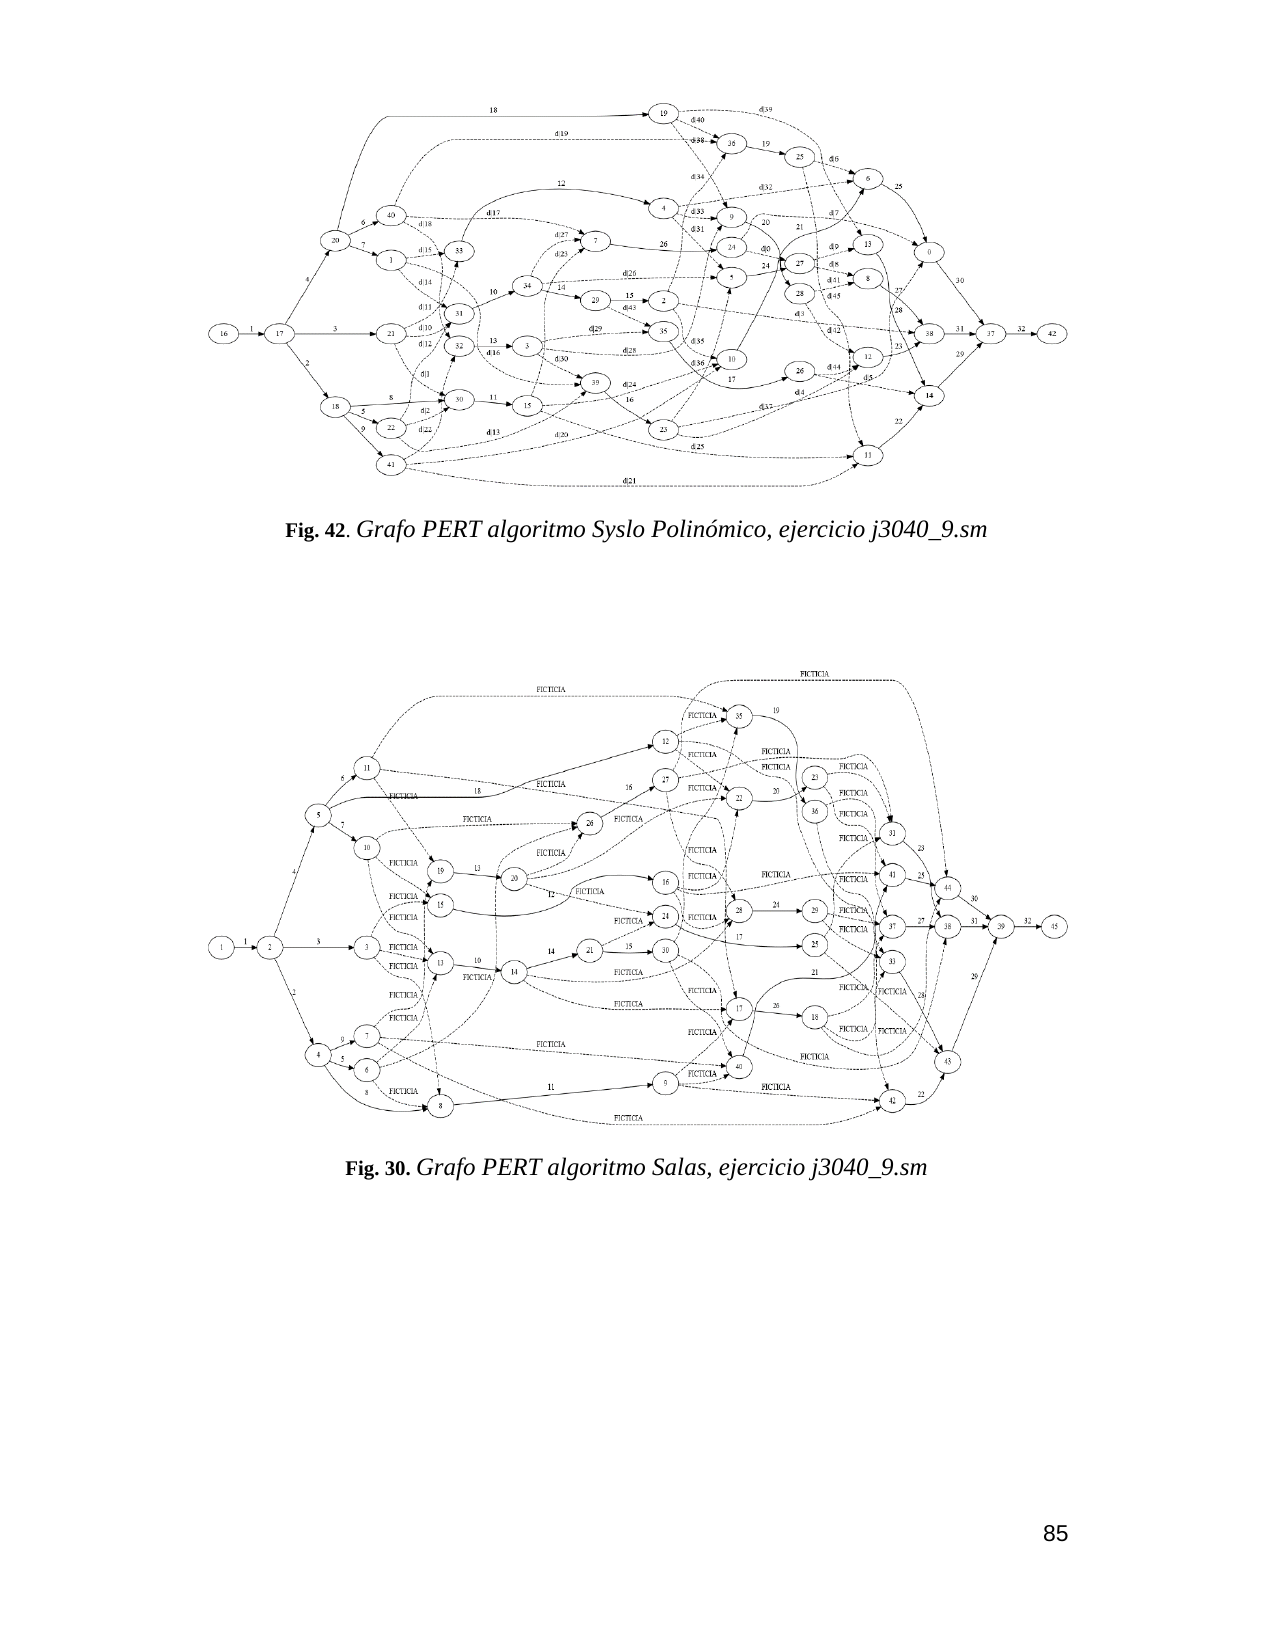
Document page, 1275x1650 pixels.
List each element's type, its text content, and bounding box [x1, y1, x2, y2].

text Fig. 42. Grafo PERT algoritmo Syslo Polinómico, ejercicio j3040_9.sm [207, 514, 1068, 542]
text Fig. 30. Grafo PERT algoritmo Salas, ejercicio j3040_9.sm [207, 1152, 1068, 1181]
